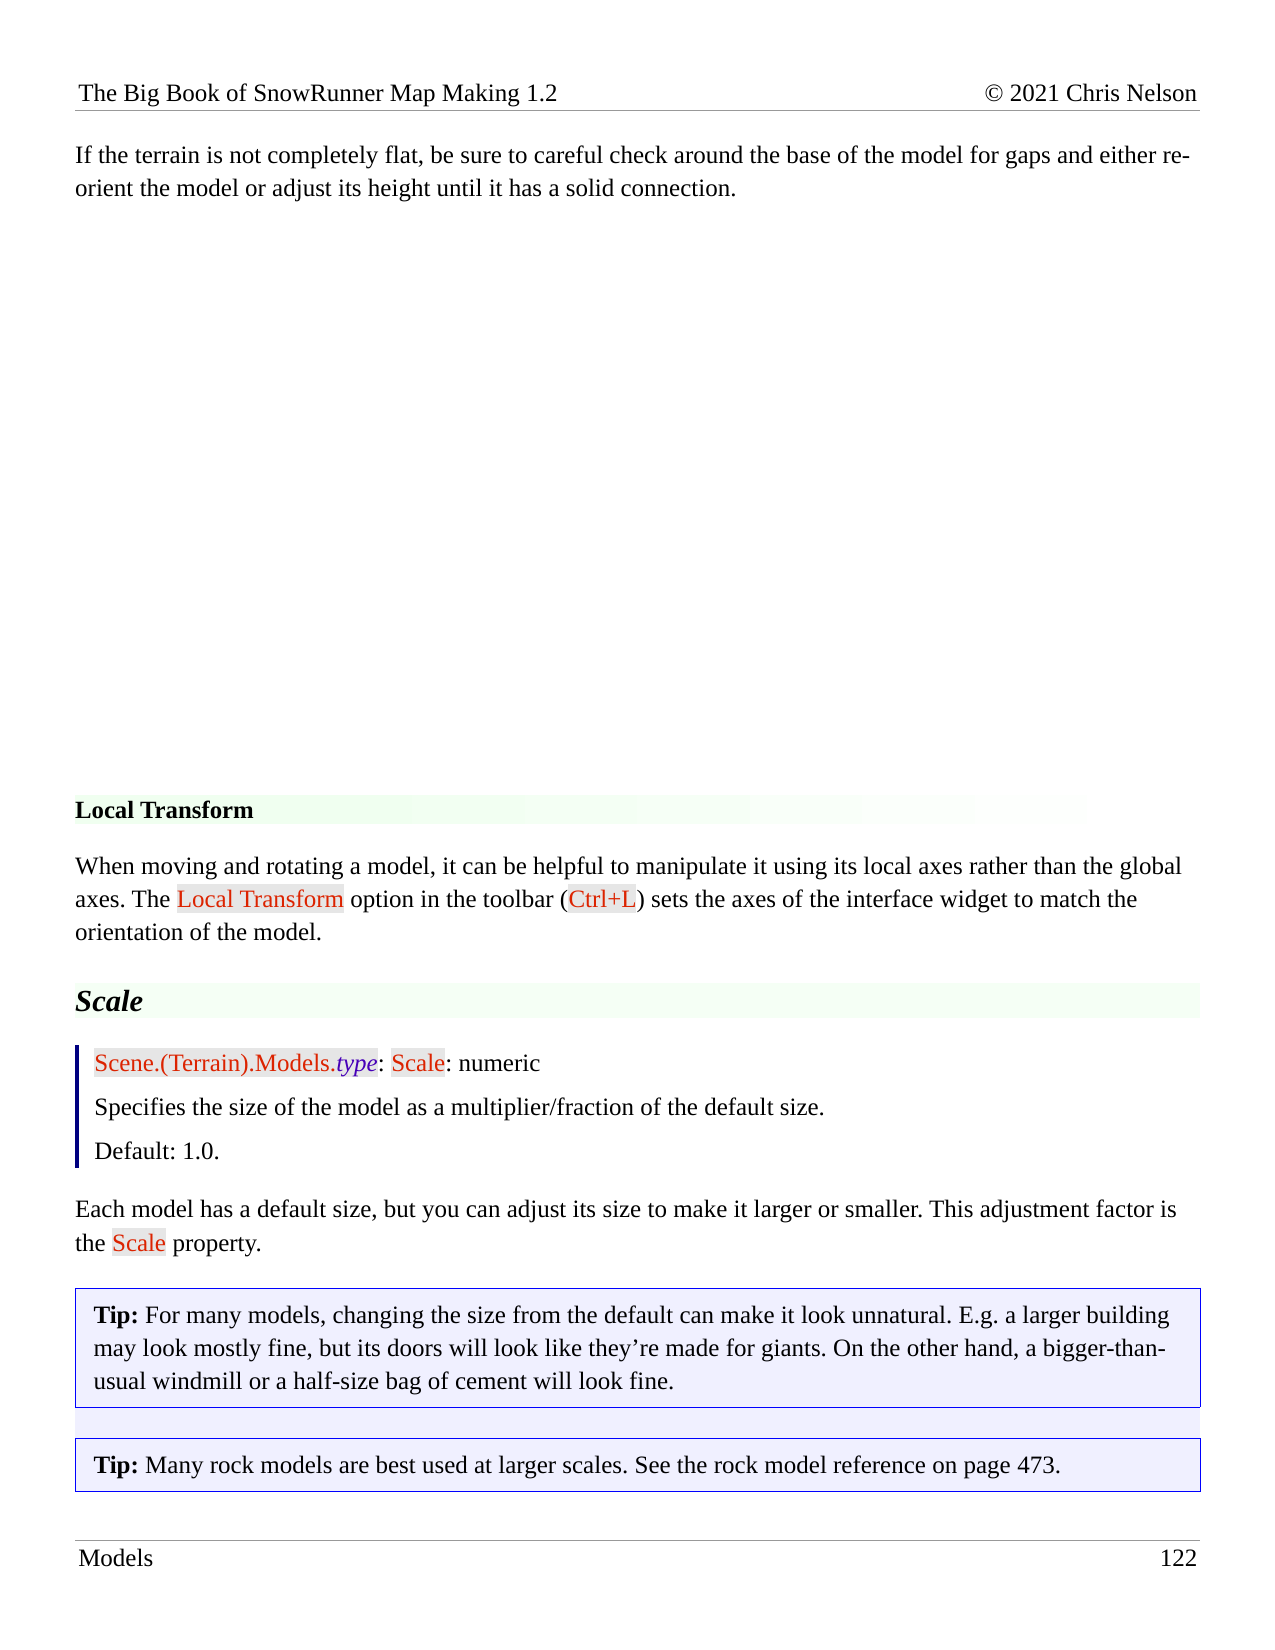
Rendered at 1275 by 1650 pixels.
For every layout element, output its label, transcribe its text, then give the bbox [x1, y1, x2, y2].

text Default: 1.0. [79, 1133, 1200, 1168]
subtitle Scale [75, 983, 1200, 1018]
subtitle Local Transform [75, 795, 1200, 824]
list For many models, changing the size from the default can make it look unnatural. E.g. a larger building may look mostly fine, but its doors will look like they’re made for giants. On the other hand, a bigger-than-usual windmill or a half-size bag of cement will look fine. [76, 1289, 1200, 1407]
text Specifies the size of the model as a multiplier/fraction of the default size. [79, 1089, 1200, 1121]
text When moving and rotating a model, it can be helpful to manipulate it using its local axes rather than the global axes. The Local Transform option in the toolbar (Ctrl+L) sets the axes of the interface widget to match the orientation of the model. [75, 851, 1200, 946]
text Scene.(Terrain).Models.type: Scale: numeric [79, 1045, 1200, 1077]
list Many rock models are best used at larger scales. See the rock model reference on page 473. [76, 1439, 1200, 1491]
text Each model has a default size, but you can adjust its size to make it larger or smaller. This adjustment factor is the Scale property. [75, 1194, 1200, 1256]
text If the terrain is not completely flat, be sure to careful check around the base of the model for gaps and either re-orient the model or adjust its height until it has a solid connection. [75, 140, 1200, 202]
